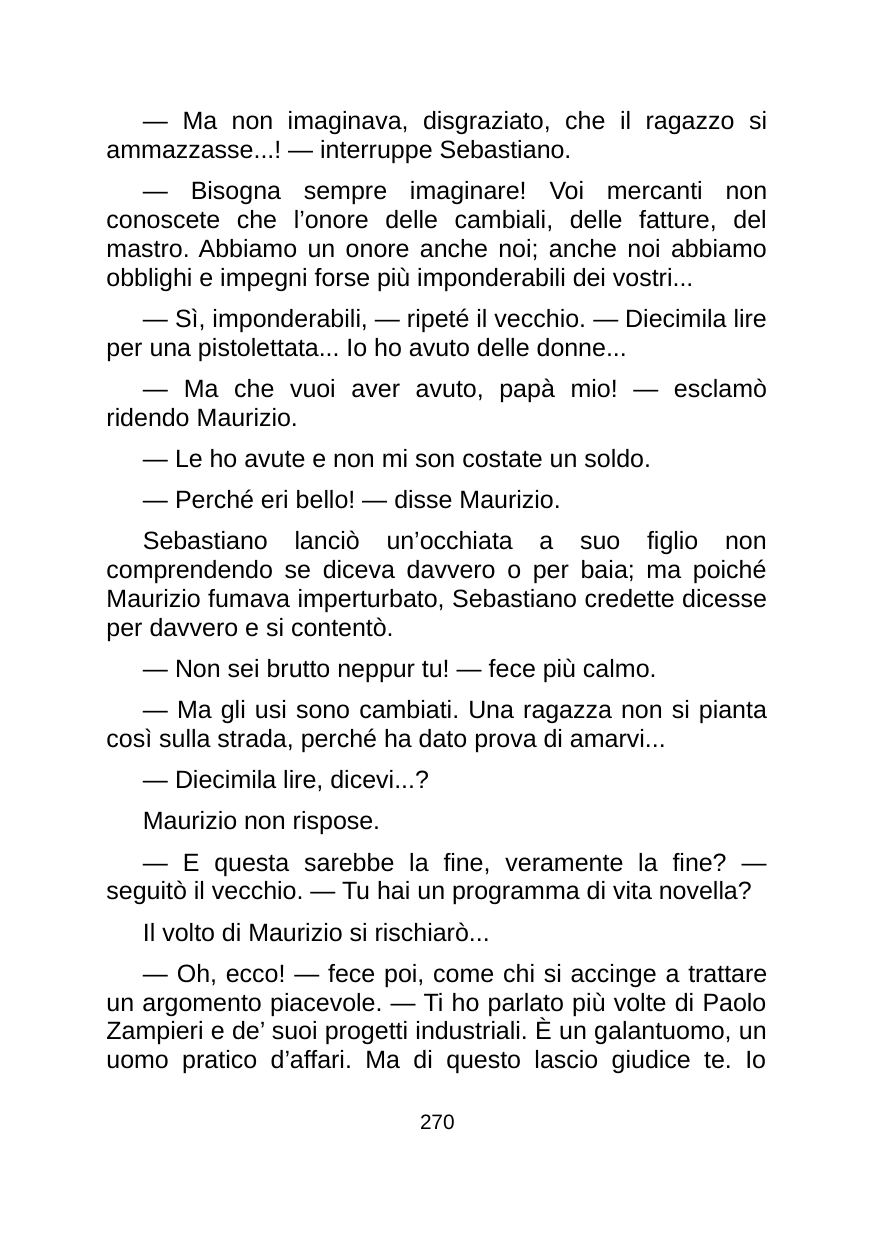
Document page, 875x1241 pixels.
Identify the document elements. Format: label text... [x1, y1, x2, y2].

text — Perché eri bello! — disse Maurizio. [106, 485, 768, 514]
text — Sì, imponderabili, — ripeté il vecchio. — Diecimila lire per una pistolettata... Io ho avuto delle donne... [106, 304, 768, 361]
text Maurizio non rispose. [106, 806, 768, 835]
text — Bisogna sempre imaginare! Voi mercanti non conoscete che l’onore delle cambiali, delle fatture, del mastro. Abbiamo un onore anche noi; anche noi abbiamo obblighi e impegni forse più imponderabili dei vostri... [106, 176, 768, 291]
text Sebastiano lanciò un’occhiata a suo figlio non comprendendo se diceva davvero o per baia; ma poiché Maurizio fumava imperturbato, Sebastiano credette dicesse per davvero e si contentò. [106, 526, 768, 641]
text — Diecimila lire, dicevi...? [106, 765, 768, 794]
text — Oh, ecco! — fece poi, come chi si accinge a trattare un argomento piacevole. — Ti ho parlato più volte di Paolo Zampieri e de’ suoi progetti industriali. È un galantuomo, un uomo pratico d’affari. Ma di questo lascio giudice te. Io [106, 959, 768, 1074]
text — Ma gli usi sono cambiati. Una ragazza non si pianta così sulla strada, perché ha dato prova di amarvi... [106, 695, 768, 752]
text — Ma che vuoi aver avuto, papà mio! — esclamò ridendo Maurizio. [106, 374, 768, 431]
text Il volto di Maurizio si rischiarò... [106, 917, 768, 946]
text — Ma non imaginava, disgraziato, che il ragazzo si ammazzasse...! — interruppe Sebastiano. [106, 106, 768, 164]
text — Non sei brutto neppur tu! — fece più calmo. [106, 654, 768, 682]
text — E questa sarebbe la fine, veramente la fine? — seguitò il vecchio. — Tu hai un programma di vita novella? [106, 847, 768, 905]
text — Le ho avute e non mi son costate un soldo. [106, 444, 768, 472]
